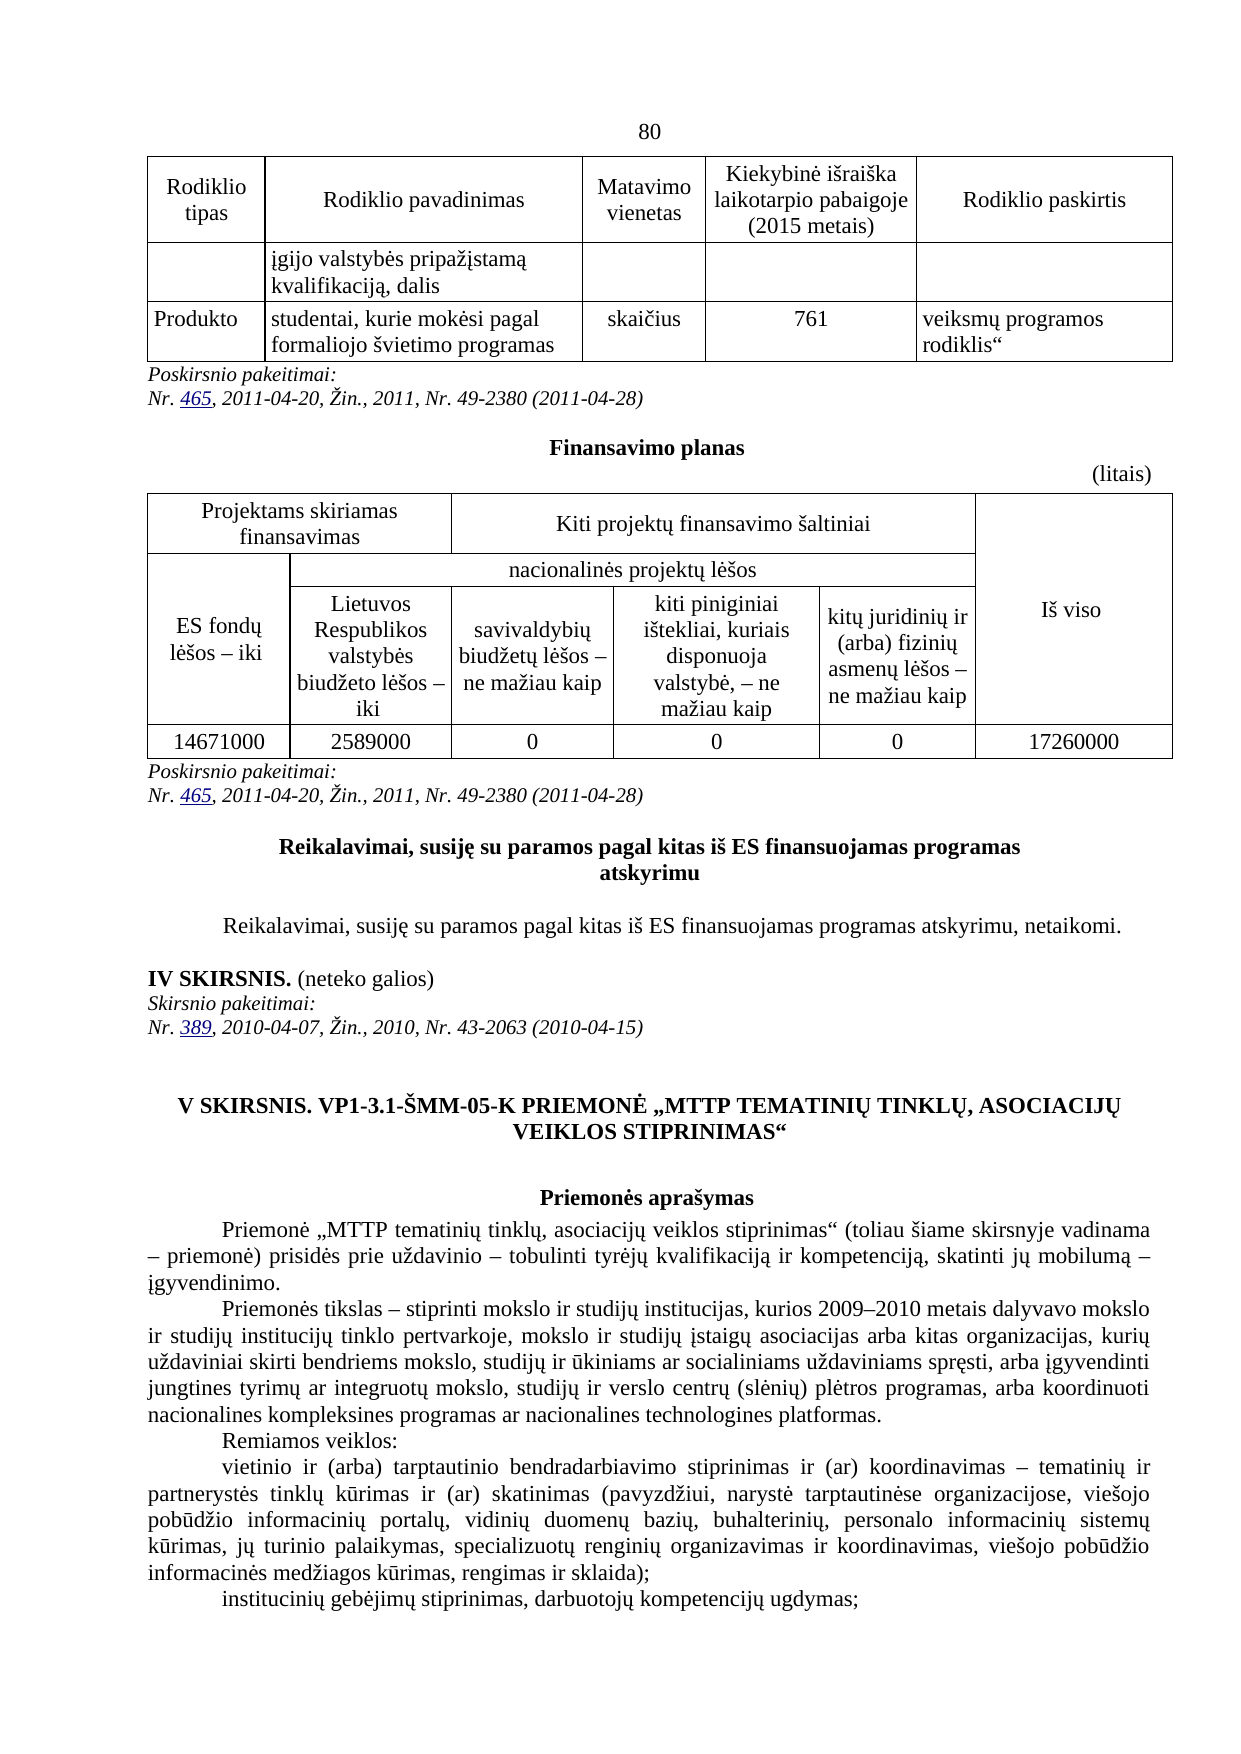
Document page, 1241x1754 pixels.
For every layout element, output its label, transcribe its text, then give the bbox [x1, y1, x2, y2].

table_cell [917, 243, 1172, 301]
text Nr. 389, 2010-04-07, Žin., 2010, Nr. 43-2063 (2010-04-15) [148, 1015, 1152, 1039]
table_cell [148, 243, 264, 301]
table_header Rodiklio pavadinimas [266, 157, 582, 242]
text Skirsnio pakeitimai: [148, 991, 1152, 1015]
text Poskirsnio pakeitimai: [148, 362, 1152, 386]
table_header Kiekybinė išraiška laikotarpio pabaigoje (2015 metais) [706, 157, 916, 242]
table_cell kitų juridinių ir (arba) fizinių asmenų lėšos – ne mažiau kaip [820, 587, 975, 724]
table_header Rodiklio paskirtis [917, 157, 1172, 242]
text Reikalavimai, susiję su paramos pagal kitas iš ES finansuojamas programas atskyrimu [148, 833, 1152, 886]
table_cell savivaldybių biudžetų lėšos – ne mažiau kaip [452, 587, 613, 724]
table_cell 0 [614, 725, 819, 758]
text Finansavimo planas [148, 434, 1152, 460]
text Nr. 465, 2011-04-20, Žin., 2011, Nr. 49-2380 (2011-04-28) [148, 386, 1152, 410]
table_cell 0 [452, 725, 613, 758]
table_cell skaičius [583, 302, 705, 361]
table_cell įgijo valstybės pripažįstamą kvalifikaciją, dalis [266, 243, 582, 301]
subtitle V SKIRSNIS. VP1-3.1-ŠMM-05-K PRIEMONĖ „MTTP TEMATINIŲ TINKLŲ, ASOCIACIJŲ VEIKLOS STIPRINIMAS“ [148, 1092, 1152, 1145]
text (litais) [148, 460, 1152, 487]
table_cell [706, 243, 916, 301]
text Priemonės tikslas – stiprinti mokslo ir studijų institucijas, kurios 2009–2010 metais dalyvavo mokslo ir studijų institucijų tinklo pertvarkoje, mokslo ir studijų įstaigų asociacijas arba kitas organizacijas, kurių uždaviniai skirti bendriems mokslo, studijų ir ūkiniams ar socialiniams uždaviniams spręsti, arba įgyvendinti jungtines tyrimų ar integruotų mokslo, studijų ir verslo centrų (slėnių) plėtros programas, arba koordinuoti nacionalines kompleksines programas ar nacionalines technologines platformas. [148, 1295, 1152, 1427]
text institucinių gebėjimų stiprinimas, darbuotojų kompetencijų ugdymas; [148, 1585, 1152, 1612]
text Priemonė „MTTP tematinių tinklų, asociacijų veiklos stiprinimas“ (toliau šiame skirsnyje vadinama – priemonė) prisidės prie uždavinio – tobulinti tyrėjų kvalifikaciją ir kompetenciją, skatinti jų mobilumą – įgyvendinimo. [148, 1216, 1152, 1295]
table_cell 14671000 [148, 725, 289, 758]
table_header Iš viso [976, 494, 1172, 724]
text Remiamos veiklos: [148, 1427, 1152, 1453]
table_cell 17260000 [976, 725, 1172, 758]
table_cell veiksmų programos rodiklis“ [917, 302, 1172, 361]
table_cell Produkto [148, 302, 264, 361]
table_header Kiti projektų finansavimo šaltiniai [452, 494, 975, 552]
table_cell Lietuvos Respublikos valstybės biudžeto lėšos – iki [291, 587, 451, 724]
table_cell ES fondų lėšos – iki [148, 554, 289, 724]
text Poskirsnio pakeitimai: [148, 759, 1152, 783]
table_cell 761 [706, 302, 916, 361]
table_header Projektams skiriamas finansavimas [148, 494, 451, 552]
subtitle IV SKIRSNIS. (neteko galios) [148, 965, 1152, 991]
text vietinio ir (arba) tarptautinio bendradarbiavimo stiprinimas ir (ar) koordinavimas – tematinių ir partnerystės tinklų kūrimas ir (ar) skatinimas (pavyzdžiui, narystė tarptautinėse organizacijose, viešojo pobūdžio informacinių portalų, vidinių duomenų bazių, buhalterinių, personalo informacinių sistemų kūrimas, jų turinio palaikymas, specializuotų renginių organizavimas ir koordinavimas, viešojo pobūdžio informacinės medžiagos kūrimas, rengimas ir sklaida); [148, 1453, 1152, 1585]
table_header Matavimo vienetas [583, 157, 705, 242]
table_header Rodiklio tipas [148, 157, 264, 242]
table_cell 0 [820, 725, 975, 758]
table_cell nacionalinės projektų lėšos [291, 554, 975, 586]
text Priemonės aprašymas [148, 1184, 1152, 1210]
table_cell 2589000 [291, 725, 451, 758]
text Nr. 465, 2011-04-20, Žin., 2011, Nr. 49-2380 (2011-04-28) [148, 783, 1152, 807]
table_cell kiti piniginiai ištekliai, kuriais disponuoja valstybė, – ne mažiau kaip [614, 587, 819, 724]
table_cell [583, 243, 705, 301]
table_cell studentai, kurie mokėsi pagal formaliojo švietimo programas [266, 302, 582, 361]
text Reikalavimai, susiję su paramos pagal kitas iš ES finansuojamas programas atskyrimu, netaikomi. [148, 912, 1152, 938]
